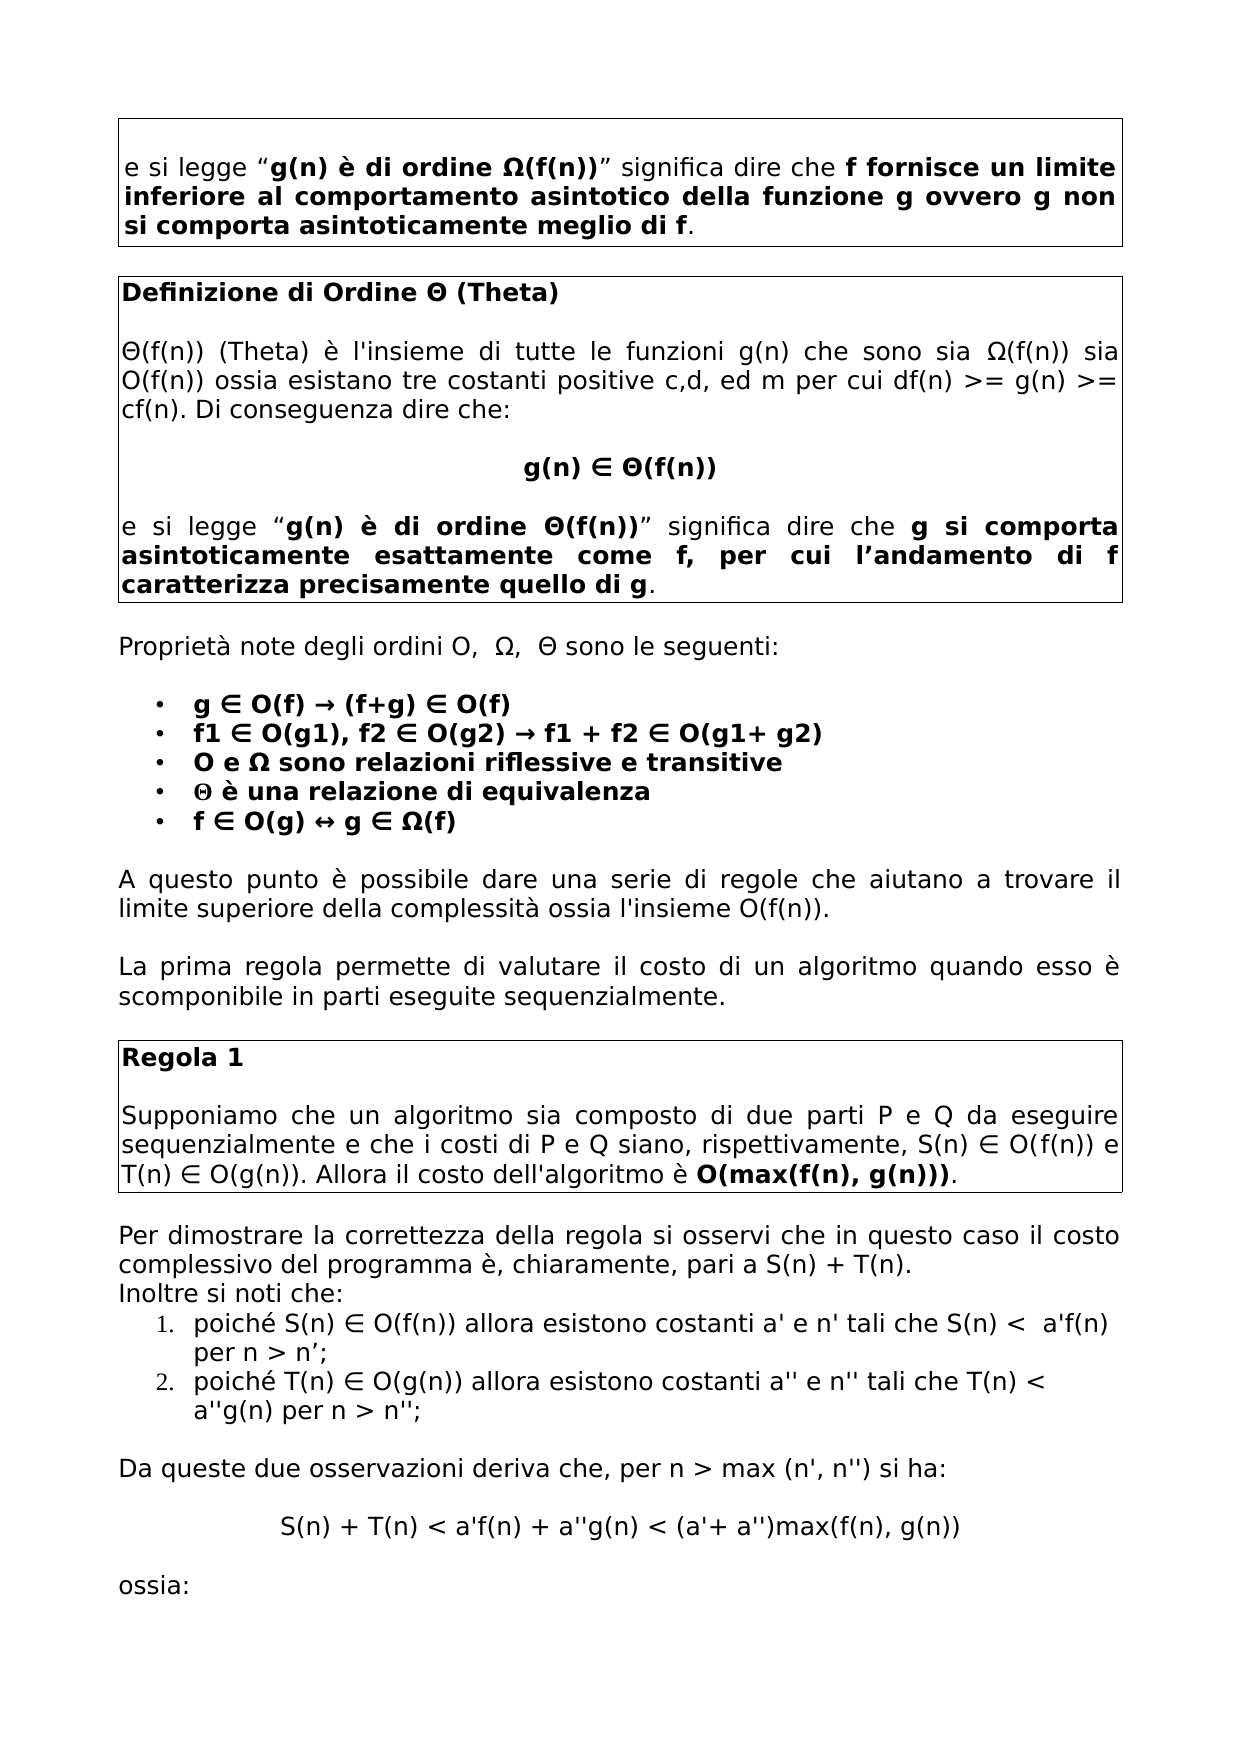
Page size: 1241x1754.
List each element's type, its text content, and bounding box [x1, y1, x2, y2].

text e si legge “g(n) è di ordine Θ(f(n))” significa dire che g si comporta asintoticamente esattamente come f, per cui l’andamento di f caratterizza precisamente quello di g. [119, 509, 1122, 602]
text La prima regola permette di valutare il costo di un algoritmo quando esso è scomponibile in parti eseguite sequenzialmente. [118, 953, 1122, 1011]
list g ∈ O(f) → (f+g) ∈ O(f) [156, 690, 1122, 719]
text Per dimostrare la correttezza della regola si osservi che in questo caso il costo complessivo del programma è, chiaramente, pari a S(n) + T(n). [118, 1221, 1122, 1279]
text A questo punto è possibile dare una serie di regole che aiutano a trovare il limite superiore della complessità ossia l'insieme O(f(n)). [118, 865, 1122, 923]
text Definizione di Ordine Θ (Theta) [119, 277, 1122, 308]
list poiché S(n) ∈ O(f(n)) allora esistono costanti a' e n' tali che S(n) < a'f(n) per n > n’; [156, 1309, 1122, 1367]
list O e Ω sono relazioni riflessive e transitive [156, 748, 1122, 777]
text Regola 1 [119, 1041, 1122, 1072]
list poiché T(n) ∈ O(g(n)) allora esistono costanti a'' e n'' tali che T(n) < a''g(n) per n > n''; [156, 1367, 1122, 1426]
text Da queste due osservazioni deriva che, per n > max (n', n'') si ha: [118, 1454, 1122, 1483]
text ossia: [118, 1571, 1122, 1600]
list Θ è una relazione di equivalenza [156, 777, 1122, 807]
text Θ(f(n)) (Theta) è l'insieme di tutte le funzioni g(n) che sono sia Ω(f(n)) sia O(f(n)) ossia esistano tre costanti positive c,d, ed m per cui df(n) >= g(n) >= cf(n). Di conseguenza dire che: [119, 334, 1122, 424]
table_header e si legge “g(n) è di ordine Ω(f(n))” significa dire che f fornisce un limite inferiore al comportamento asintotico della funzione g ovvero g non si comporta asintoticamente meglio di f. [119, 119, 1122, 246]
text S(n) + T(n) < a'f(n) + a''g(n) < (a'+ a'')max(f(n), g(n)) [118, 1513, 1122, 1542]
list f1 ∈ O(g1), f2 ∈ O(g2) → f1 + f2 ∈ O(g1+ g2) [156, 719, 1122, 748]
list f ∈ O(g) ↔ g ∈ Ω(f) [156, 807, 1122, 836]
text Proprietà note degli ordini O, Ω, Θ sono le seguenti: [118, 632, 1122, 661]
text g(n) ∈ Θ(f(n)) [119, 451, 1122, 483]
text Inoltre si noti che: [118, 1279, 1122, 1309]
text Supponiamo che un algoritmo sia composto di due parti P e Q da eseguire sequenzialmente e che i costi di P e Q siano, rispettivamente, S(n) ∈ O(f(n)) e T(n) ∈ O(g(n)). Allora il costo dell'algoritmo è O(max(f(n), g(n))). [119, 1098, 1122, 1192]
